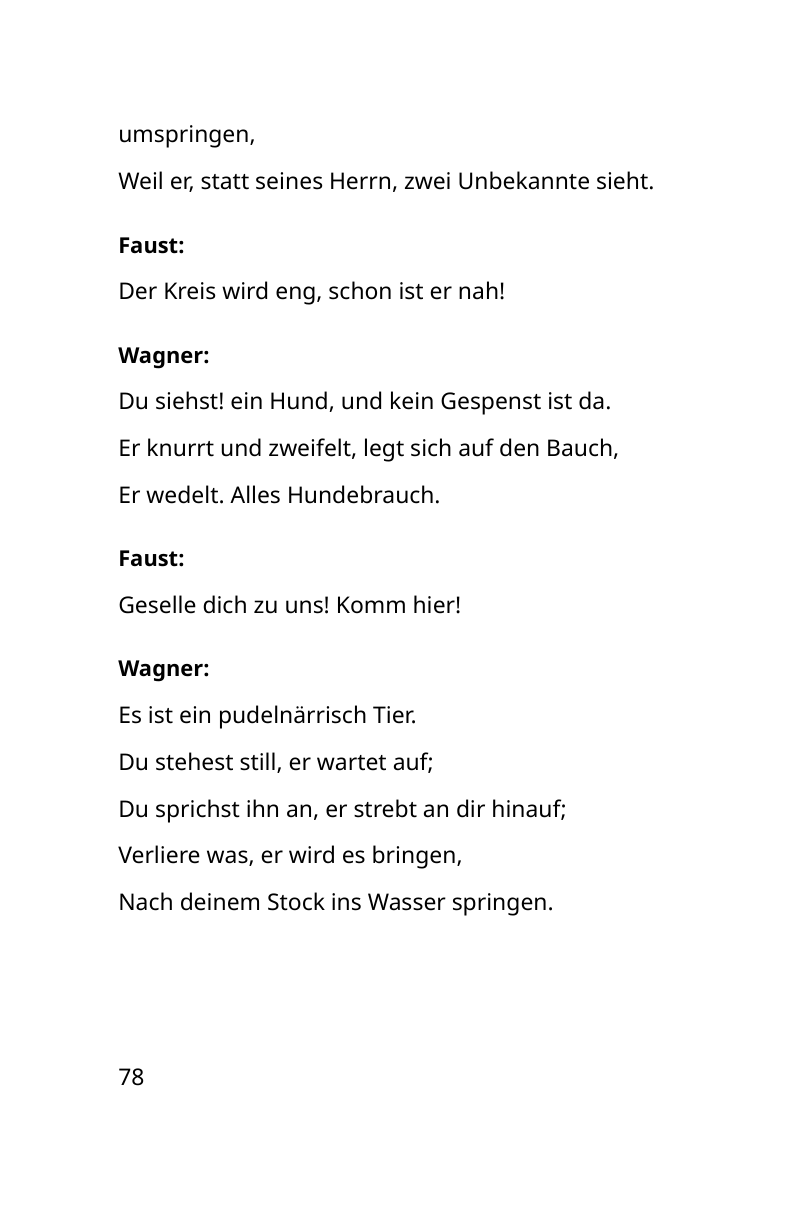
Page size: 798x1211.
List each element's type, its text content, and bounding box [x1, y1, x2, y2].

text umspringen, Weil er, statt seines Herrn, zwei Unbekannte sieht. [118, 118, 679, 196]
text Faust: Der Kreis wird eng, schon ist er nah! [118, 229, 679, 306]
text Faust: Geselle dich zu uns! Komm hier! [118, 543, 679, 620]
text Wagner: Es ist ein pudelnärrisch Tier. Du stehest still, er wartet auf; Du sprichst ihn an, er strebt an dir hinauf; Verliere was, er wird es bringen, Nach deinem Stock ins Wasser springen. [118, 653, 679, 917]
text Wagner: Du siehst! ein Hund, und kein Gespenst ist da. Er knurrt und zweifelt, legt sich auf den Bauch, Er wedelt. Alles Hundebrauch. [118, 339, 679, 510]
